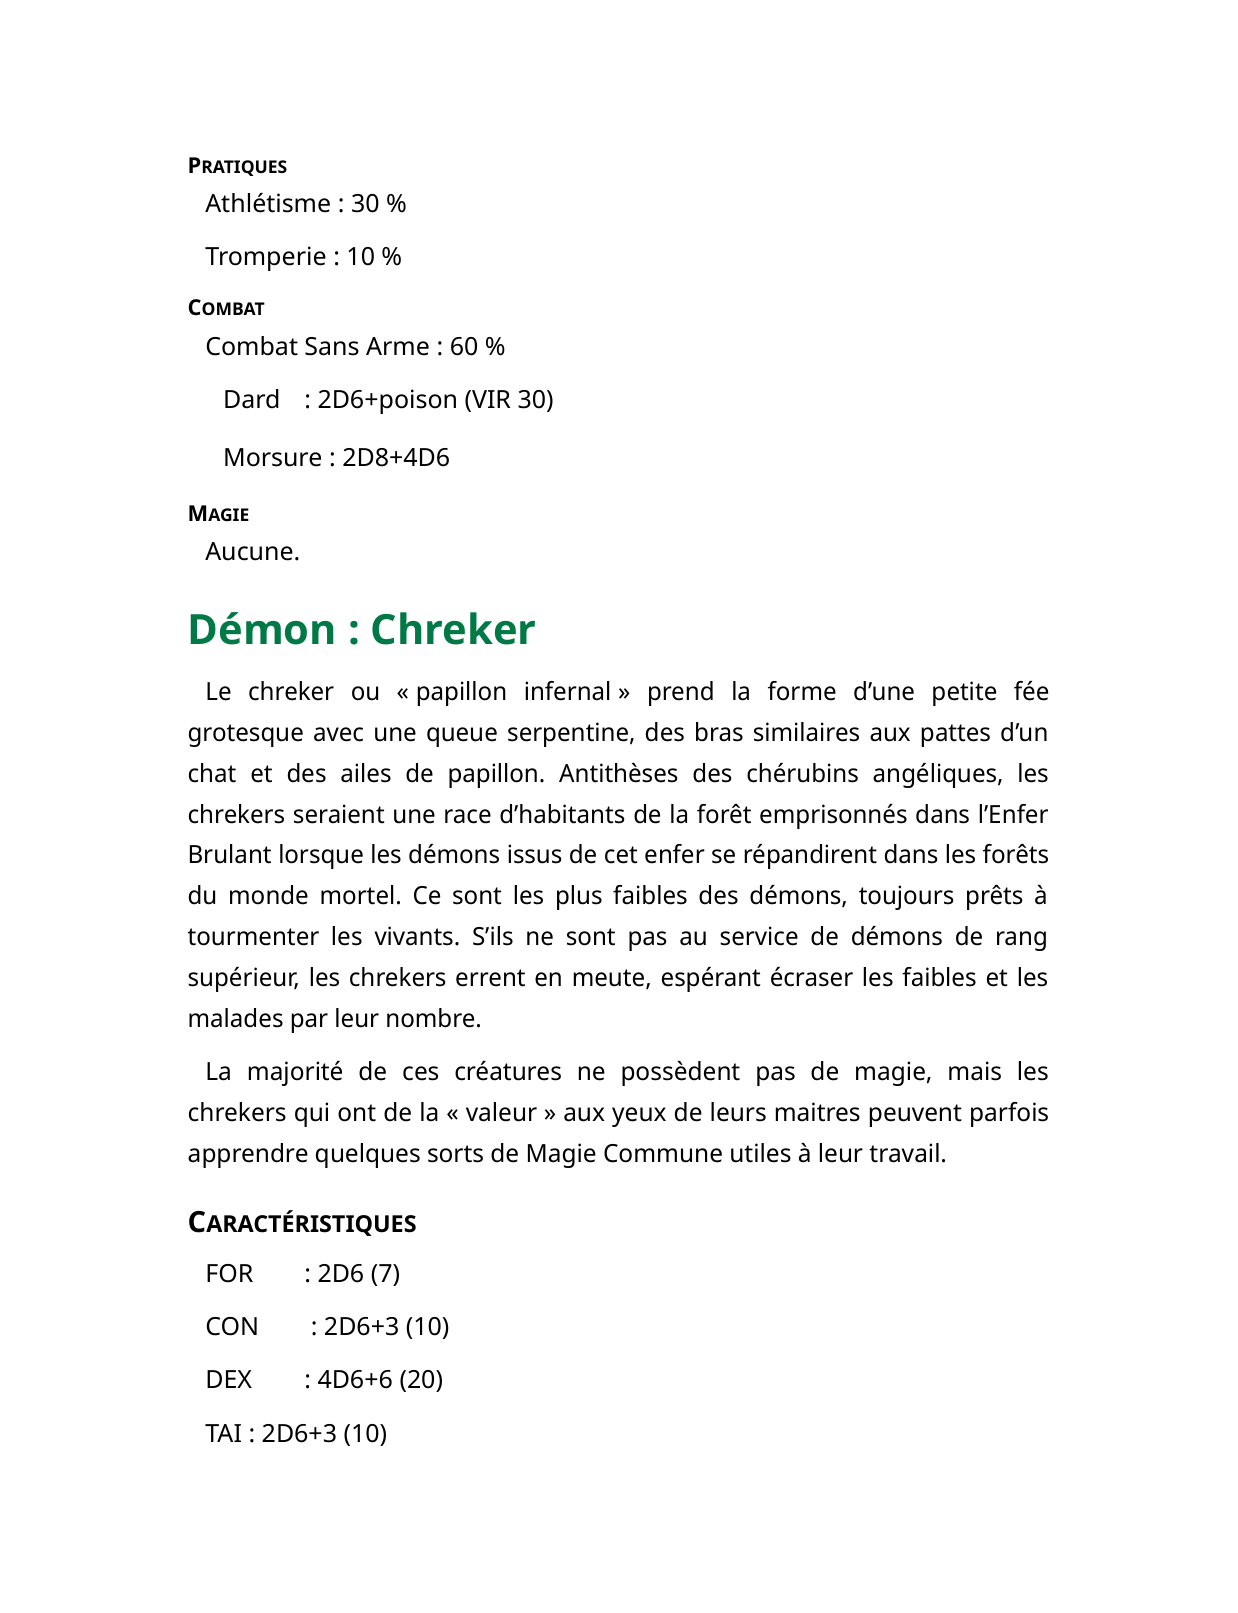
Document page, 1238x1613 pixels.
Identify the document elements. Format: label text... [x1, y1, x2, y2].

text DEX : 4D6+6 (20) [187, 1362, 1050, 1396]
text TAI : 2D6+3 (10) [187, 1415, 1050, 1449]
text Combat [187, 292, 1050, 322]
text Tromperie : 10 % [187, 239, 1050, 273]
text Athlétisme : 30 % [187, 186, 1050, 220]
text Magie [187, 498, 1050, 528]
text FOR : 2D6 (7) [187, 1255, 1050, 1289]
text La majorité de ces créatures ne possèdent pas de magie, mais les chrekers qui ont de la « valeur » aux yeux de leurs maitres peuvent parfois apprendre quelques sorts de Magie Commune utiles à leur travail. [187, 1054, 1050, 1169]
text Caractéristiques [187, 1201, 1050, 1241]
text CON : 2D6+3 (10) [187, 1308, 1050, 1343]
text Aucune. [187, 534, 1050, 568]
text Combat Sans Arme : 60 % [187, 328, 1050, 362]
list Morsure : 2D8+4D6 [223, 440, 1050, 474]
list Dard : 2D6+poison (VIR 30) [223, 381, 1050, 416]
text Pratiques [187, 150, 1050, 180]
text Le chreker ou « papillon infernal » prend la forme d’une petite fée grotesque avec une queue serpentine, des bras similaires aux pattes d’un chat et des ailes de papillon. Antithèses des chérubins angéliques, les chrekers seraient une race d’habitants de la forêt emprisonnés dans l’Enfer Brulant lorsque les démons issus de cet enfer se répandirent dans les forêts du monde mortel. Ce sont les plus faibles des démons, toujours prêts à tourmenter les vivants. S’ils ne sont pas au service de démons de rang supérieur, les chrekers errent en meute, espérant écraser les faibles et les malades par leur nombre. [187, 674, 1050, 1034]
text Démon : Chreker [187, 599, 1050, 656]
